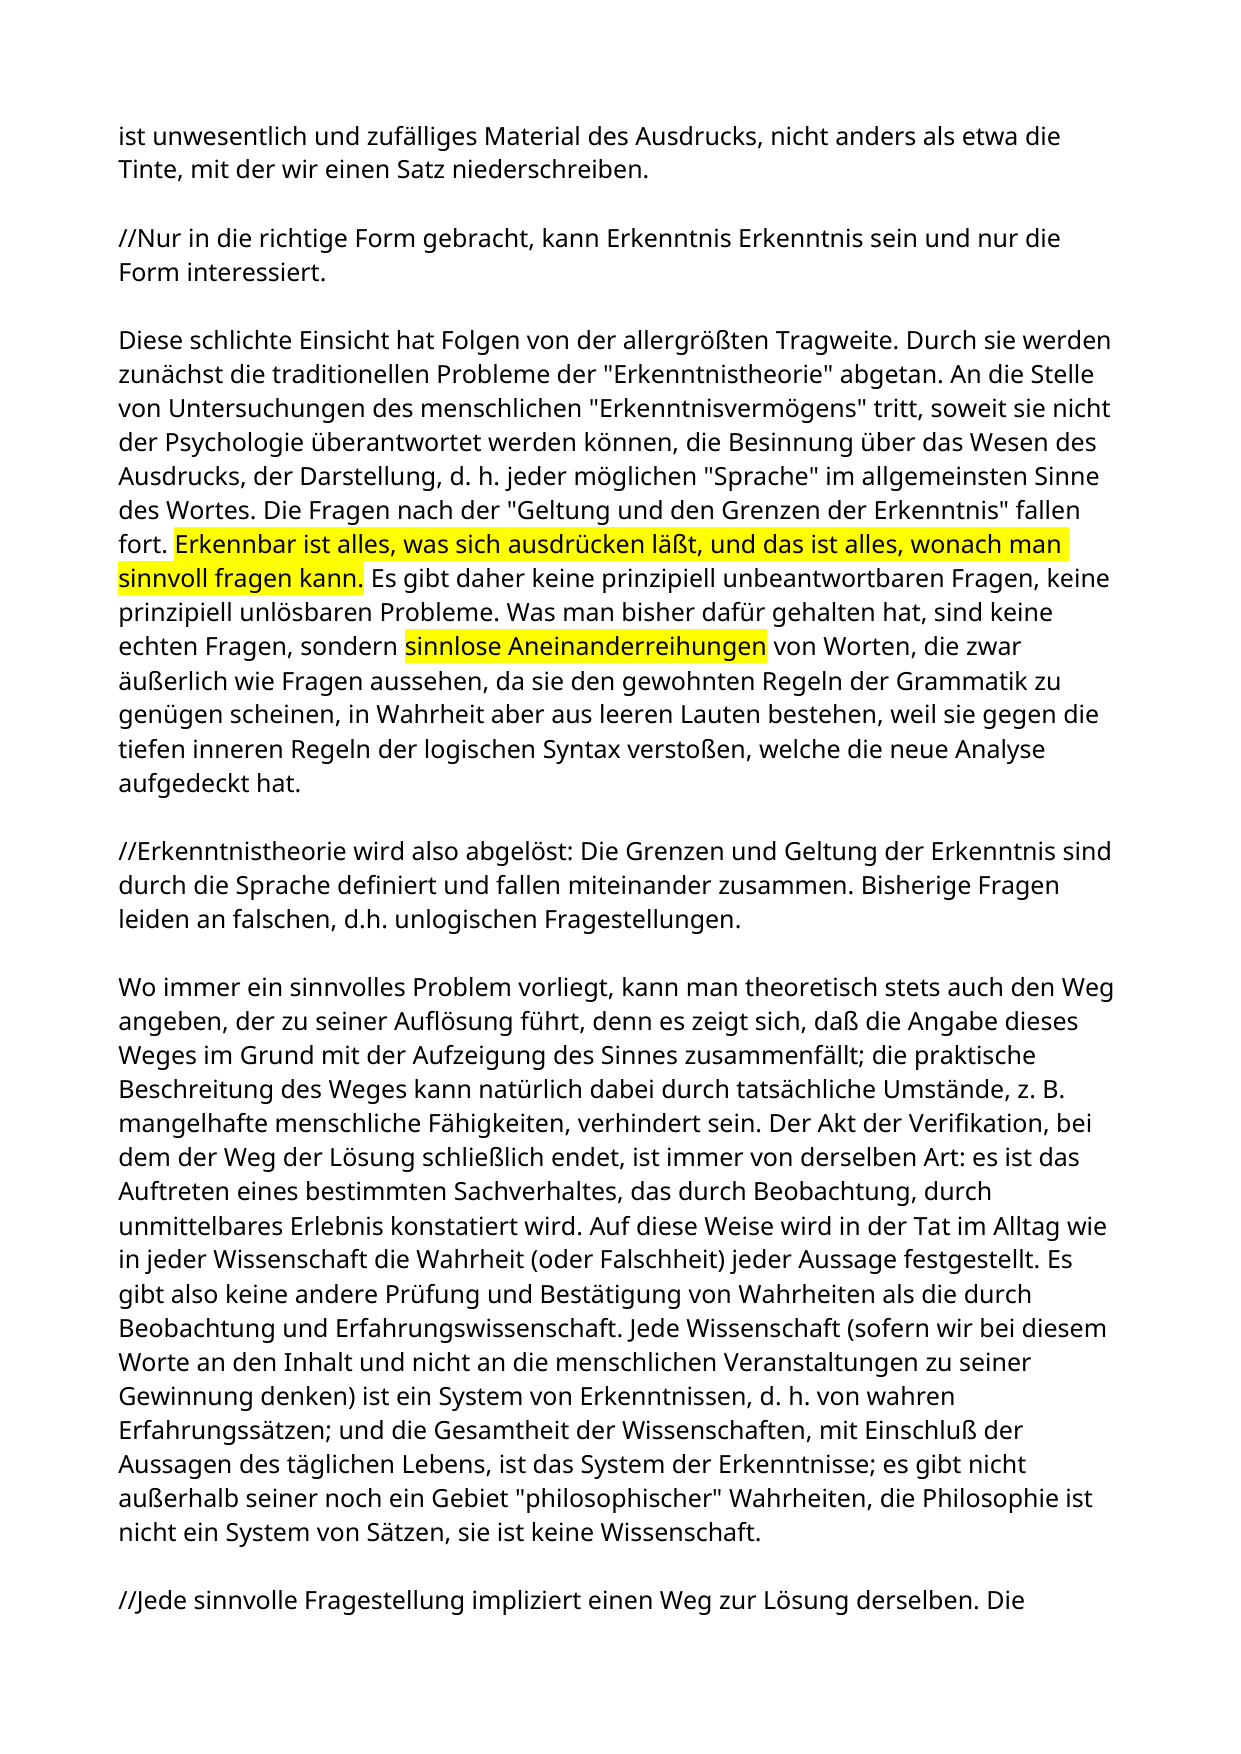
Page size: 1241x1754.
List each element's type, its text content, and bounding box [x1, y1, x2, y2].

text ist unwesentlich und zufälliges Material des Ausdrucks, nicht anders als etwa die Tinte, mit der wir einen Satz niederschreiben. [118, 118, 1122, 186]
text //Nur in die richtige Form gebracht, kann Erkenntnis Erkenntnis sein und nur die Form interessiert. [118, 220, 1122, 288]
text Wo immer ein sinnvolles Problem vorliegt, kann man theoretisch stets auch den Weg angeben, der zu seiner Auflösung führt, denn es zeigt sich, daß die Angabe dieses Weges im Grund mit der Aufzeigung des Sinnes zusammenfällt; die praktische Beschreitung des Weges kann natürlich dabei durch tatsächliche Umstände, z. B. mangelhafte menschliche Fähigkeiten, verhindert sein. Der Akt der Verifikation, bei dem der Weg der Lösung schließlich endet, ist immer von derselben Art: es ist das Auftreten eines bestimmten Sachverhaltes, das durch Beobachtung, durch unmittelbares Erlebnis konstatiert wird. Auf diese Weise wird in der Tat im Alltag wie in jeder Wissenschaft die Wahrheit (oder Falschheit) jeder Aussage festgestellt. Es gibt also keine andere Prüfung und Bestätigung von Wahrheiten als die durch Beobachtung und Erfahrungswissenschaft. Jede Wissenschaft (sofern wir bei diesem Worte an den Inhalt und nicht an die menschlichen Veranstaltungen zu seiner Gewinnung denken) ist ein System von Erkenntnissen, d. h. von wahren Erfahrungssätzen; und die Gesamtheit der Wissenschaften, mit Einschluß der Aussagen des täglichen Lebens, ist das System der Erkenntnisse; es gibt nicht außerhalb seiner noch ein Gebiet "philosophischer" Wahrheiten, die Philosophie ist nicht ein System von Sätzen, sie ist keine Wissenschaft. [118, 970, 1122, 1549]
text //Erkenntnistheorie wird also abgelöst: Die Grenzen und Geltung der Erkenntnis sind durch die Sprache definiert und fallen miteinander zusammen. Bisherige Fragen leiden an falschen, d.h. unlogischen Fragestellungen. [118, 833, 1122, 936]
text //Jede sinnvolle Fragestellung impliziert einen Weg zur Lösung derselben. Die [118, 1583, 1122, 1617]
text Diese schlichte Einsicht hat Folgen von der allergrößten Tragweite. Durch sie werden zunächst die traditionellen Probleme der "Erkenntnistheorie" abgetan. An die Stelle von Untersuchungen des menschlichen "Erkenntnisvermögens" tritt, soweit sie nicht der Psychologie überantwortet werden können, die Besinnung über das Wesen des Ausdrucks, der Darstellung, d. h. jeder möglichen "Sprache" im allgemeinsten Sinne des Wortes. Die Fragen nach der "Geltung und den Grenzen der Erkenntnis" fallen fort. Erkennbar ist alles, was sich ausdrücken läßt, und das ist alles, wonach man sinnvoll fragen kann. Es gibt daher keine prinzipiell unbeantwortbaren Fragen, keine prinzipiell unlösbaren Probleme. Was man bisher dafür gehalten hat, sind keine echten Fragen, sondern sinnlose Aneinanderreihungen von Worten, die zwar äußerlich wie Fragen aussehen, da sie den gewohnten Regeln der Grammatik zu genügen scheinen, in Wahrheit aber aus leeren Lauten bestehen, weil sie gegen die tiefen inneren Regeln der logischen Syntax verstoßen, welche die neue Analyse aufgedeckt hat. [118, 322, 1122, 799]
